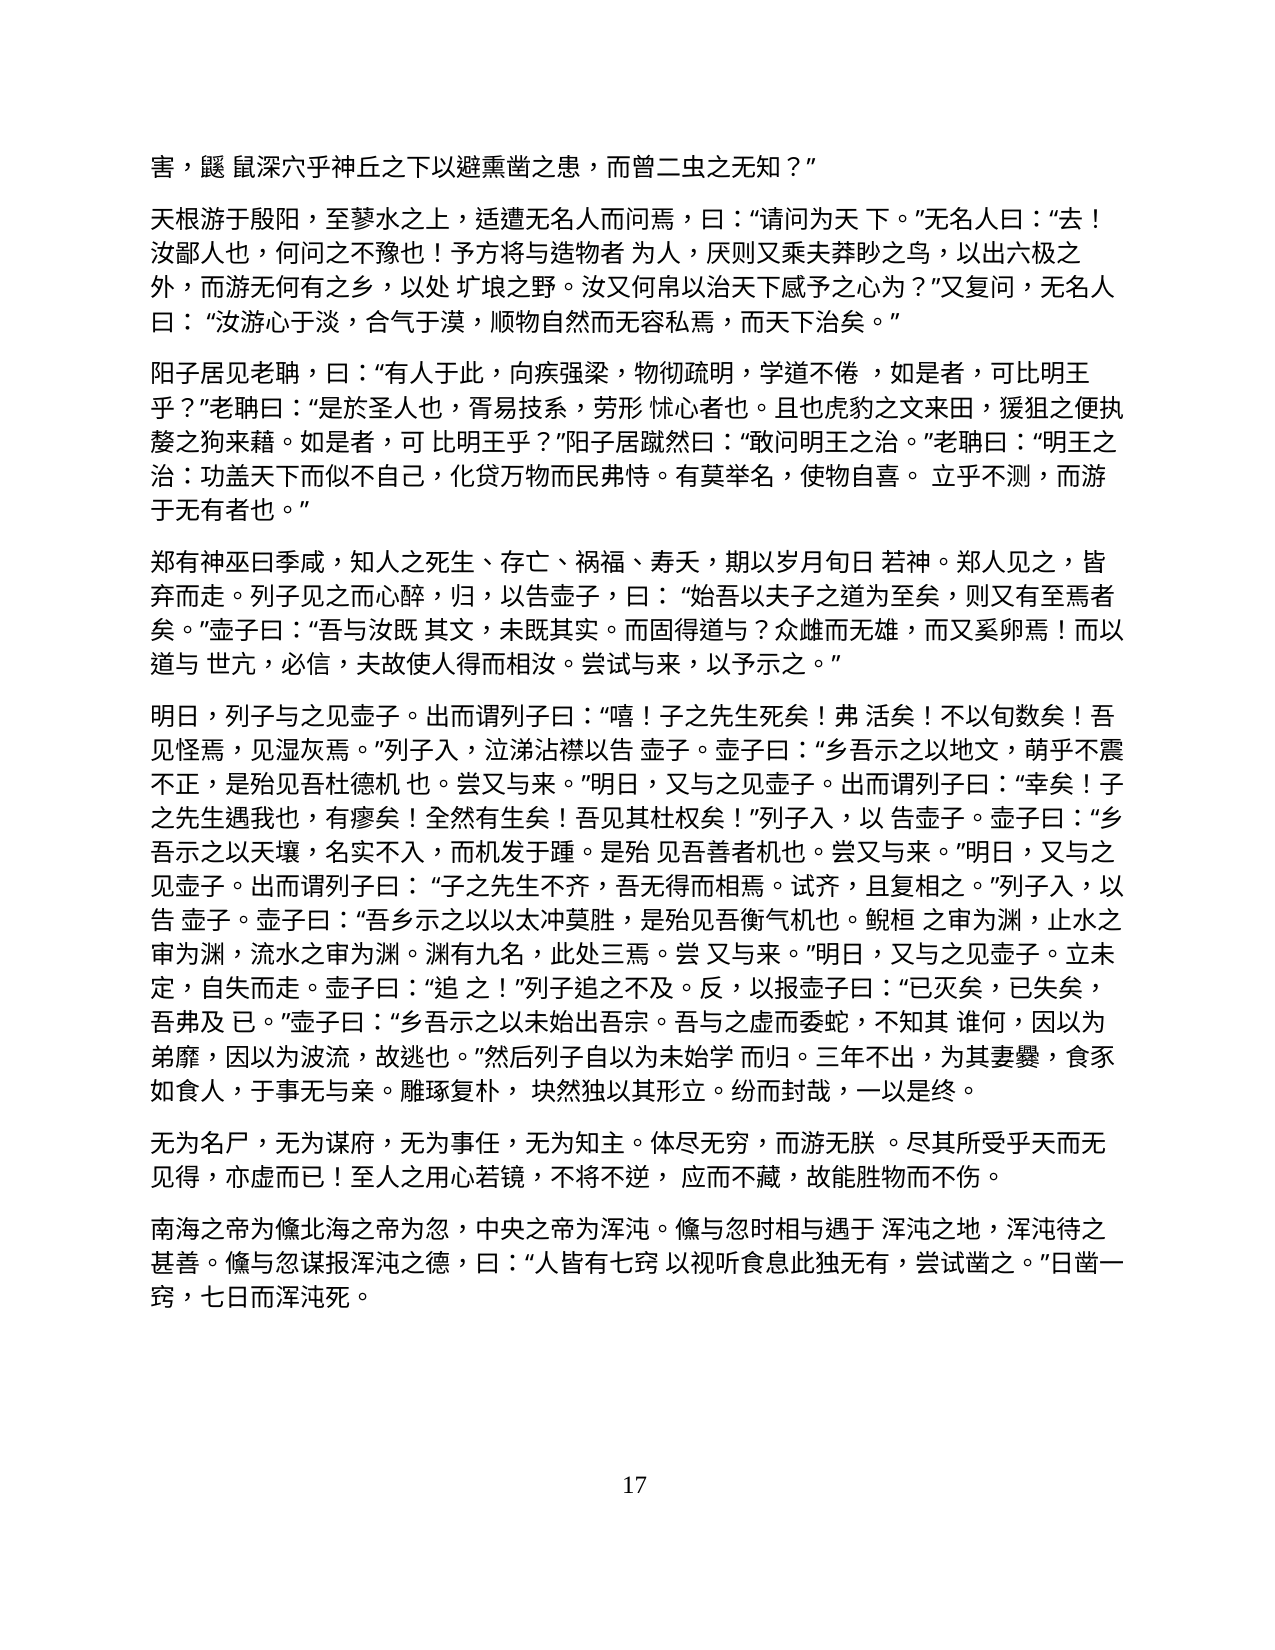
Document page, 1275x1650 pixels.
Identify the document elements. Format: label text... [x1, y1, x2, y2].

text 南海之帝为儵北海之帝为忽，中央之帝为浑沌。儵与忽时相与遇于 浑沌之地，浑沌待之甚善。儵与忽谋报浑沌之德，曰：“人皆有七窍 以视听食息此独无有，尝试凿之。”日凿一窍，七日而浑沌死。 [150, 1211, 1125, 1313]
text 无为名尸，无为谋府，无为事任，无为知主。体尽无穷，而游无朕 。尽其所受乎天而无见得，亦虚而已！至人之用心若镜，不将不逆， 应而不藏，故能胜物而不伤。 [150, 1125, 1125, 1193]
text 害，鼷 鼠深穴乎神丘之下以避熏凿之患，而曾二虫之无知？” [150, 150, 1125, 184]
text 郑有神巫曰季咸，知人之死生、存亡、祸福、寿夭，期以岁月旬日 若神。郑人见之，皆弃而走。列子见之而心醉，归，以告壶子，曰： “始吾以夫子之道为至矣，则又有至焉者矣。”壶子曰：“吾与汝既 其文，未既其实。而固得道与？众雌而无雄，而又奚卵焉！而以道与 世亢，必信，夫故使人得而相汝。尝试与来，以予示之。” [150, 544, 1125, 681]
text 明日，列子与之见壶子。出而谓列子曰：“嘻！子之先生死矣！弗 活矣！不以旬数矣！吾见怪焉，见湿灰焉。”列子入，泣涕沾襟以告 壶子。壶子曰：“乡吾示之以地文，萌乎不震不正，是殆见吾杜德机 也。尝又与来。”明日，又与之见壶子。出而谓列子曰：“幸矣！子 之先生遇我也，有瘳矣！全然有生矣！吾见其杜权矣！”列子入，以 告壶子。壶子曰：“乡吾示之以天壤，名实不入，而机发于踵。是殆 见吾善者机也。尝又与来。”明日，又与之见壶子。出而谓列子曰： “子之先生不齐，吾无得而相焉。试齐，且复相之。”列子入，以告 壶子。壶子曰：“吾乡示之以以太冲莫胜，是殆见吾衡气机也。鲵桓 之审为渊，止水之审为渊，流水之审为渊。渊有九名，此处三焉。尝 又与来。”明日，又与之见壶子。立未定，自失而走。壶子曰：“追 之！”列子追之不及。反，以报壶子曰：“已灭矣，已失矣，吾弗及 已。”壶子曰：“乡吾示之以未始出吾宗。吾与之虚而委蛇，不知其 谁何，因以为弟靡，因以为波流，故逃也。”然后列子自以为未始学 而归。三年不出，为其妻爨，食豕如食人，于事无与亲。雕琢复朴， 块然独以其形立。纷而封哉，一以是终。 [150, 698, 1125, 1107]
text 天根游于殷阳，至蓼水之上，适遭无名人而问焉，曰：“请问为天 下。”无名人曰：“去！汝鄙人也，何问之不豫也！予方将与造物者 为人，厌则又乘夫莽眇之鸟，以出六极之外，而游无何有之乡，以处 圹埌之野。汝又何帛以治天下感予之心为？”又复问，无名人曰： “汝游心于淡，合气于漠，顺物自然而无容私焉，而天下治矣。” [150, 202, 1125, 338]
text 阳子居见老聃，曰：“有人于此，向疾强梁，物彻疏明，学道不倦 ，如是者，可比明王乎？”老聃曰：“是於圣人也，胥易技系，劳形 怵心者也。且也虎豹之文来田，猨狙之便执嫠之狗来藉。如是者，可 比明王乎？”阳子居蹴然曰：“敢问明王之治。”老聃曰：“明王之 治：功盖天下而似不自己，化贷万物而民弗恃。有莫举名，使物自喜。 立乎不测，而游于无有者也。” [150, 356, 1125, 526]
